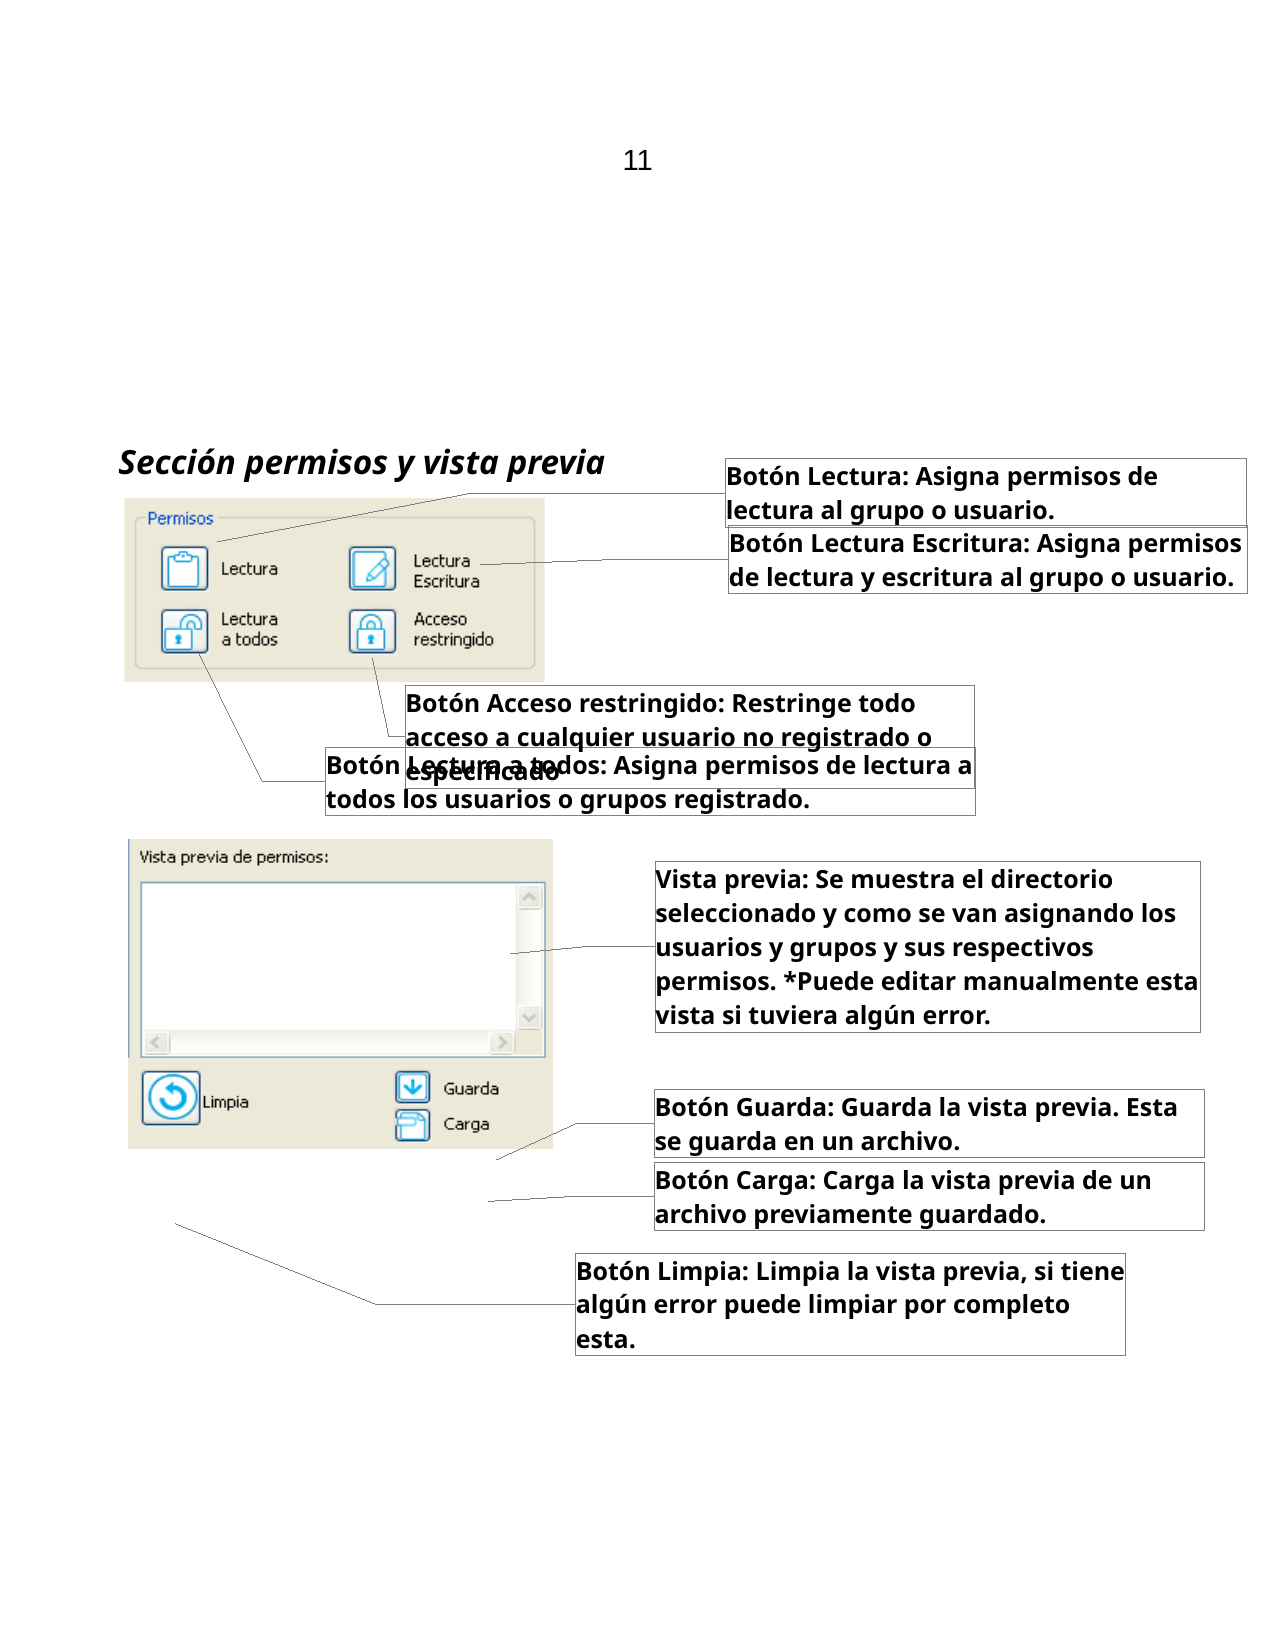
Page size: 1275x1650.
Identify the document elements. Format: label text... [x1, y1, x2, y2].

subtitle Sección permisos y vista previa [118, 439, 1157, 484]
picture [124, 498, 545, 682]
picture [128, 839, 554, 1149]
